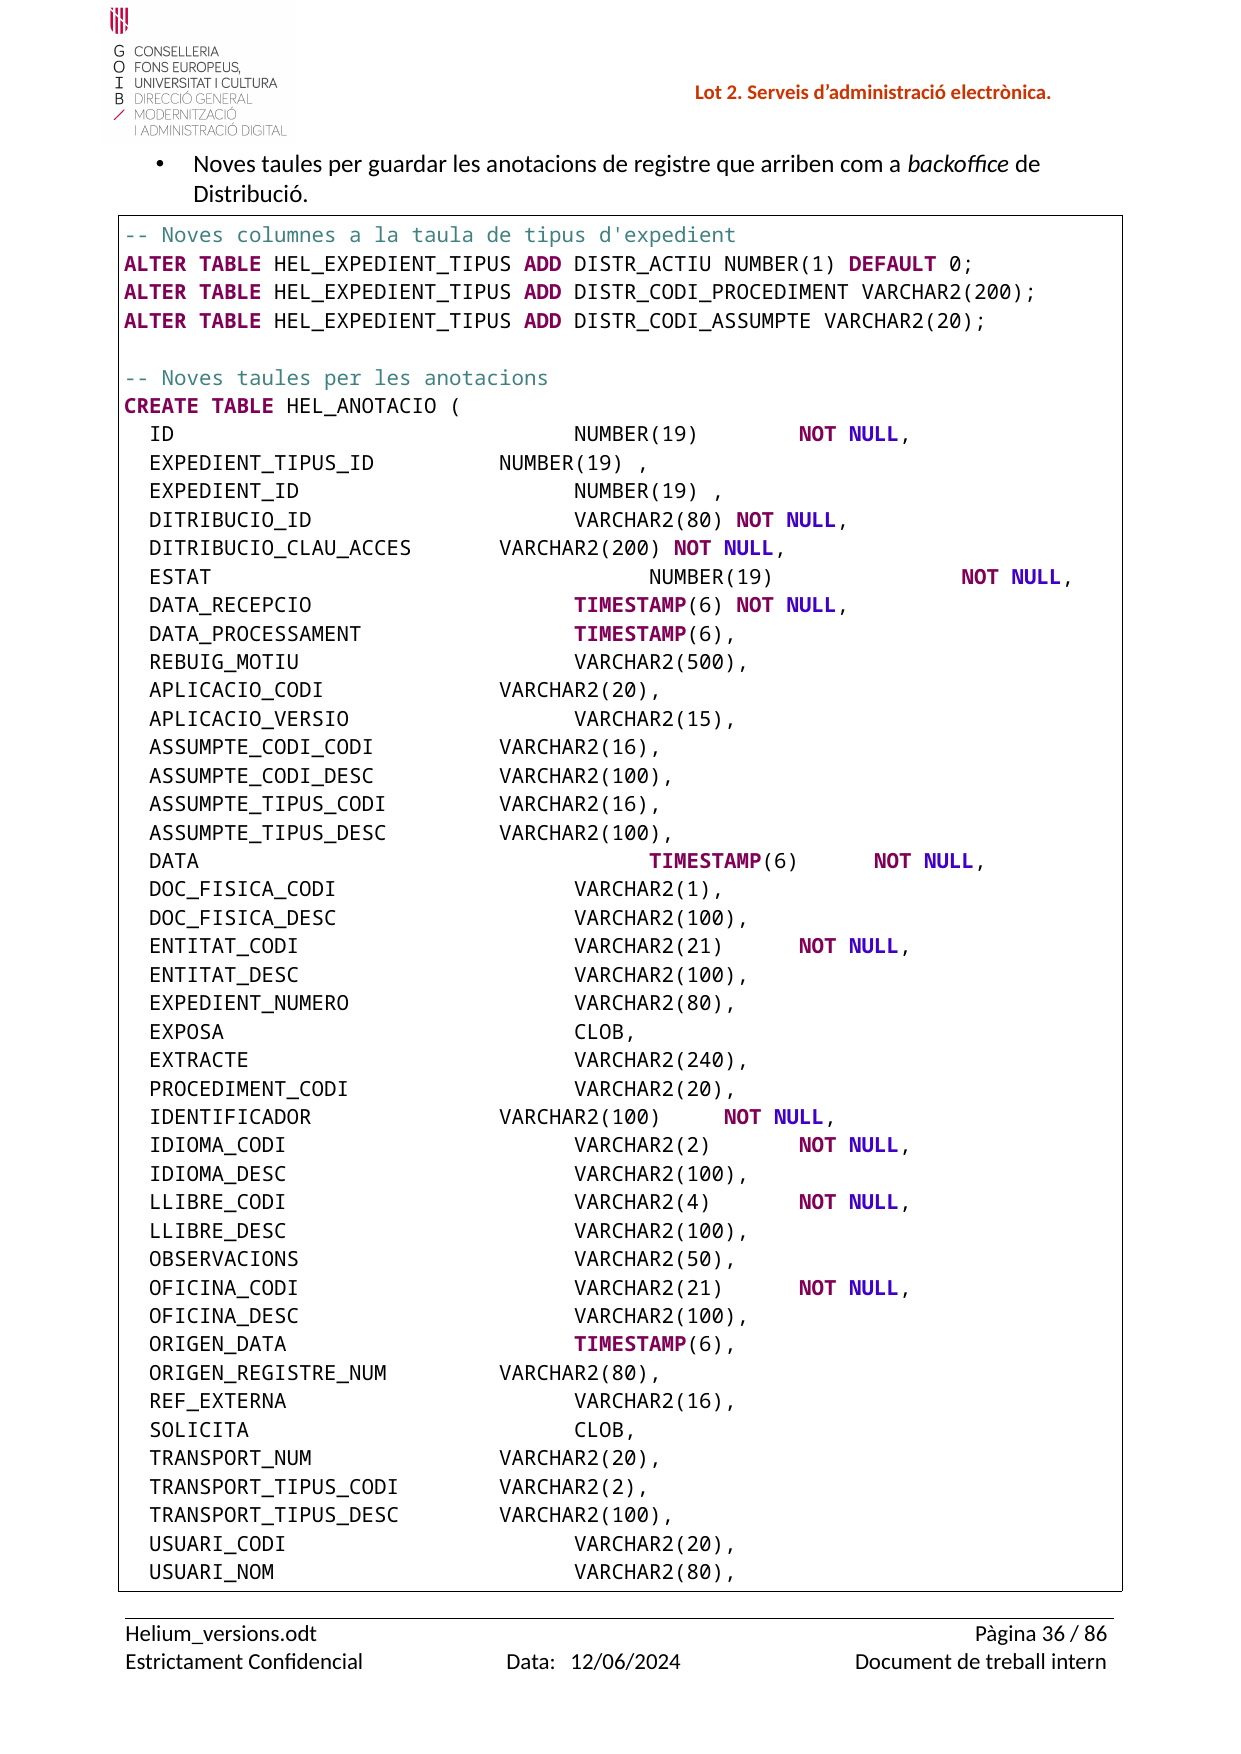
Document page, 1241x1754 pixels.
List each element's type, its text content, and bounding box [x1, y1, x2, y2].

picture [100, 0, 297, 144]
table_header -- Noves columnes a la taula de tipus d'expedient ALTER TABLE HEL_EXPEDIENT_TIPUS ADD DISTR_ACTIU NUMBER(1) DEFAULT 0; ALTER TABLE HEL_EXPEDIENT_TIPUS ADD DISTR_CODI_PROCEDIMENT VARCHAR2(200); ALTER TABLE HEL_EXPEDIENT_TIPUS ADD DISTR_CODI_ASSUMPTE VARCHAR2(20); -- Noves taules per les anotacions CREATE TABLE HEL_ANOTACIO ( ID NUMBER(19) NOT NULL, EXPEDIENT_TIPUS_ID NUMBER(19) , EXPEDIENT_ID NUMBER(19) , DITRIBUCIO_ID VARCHAR2(80) NOT NULL, DITRIBUCIO_CLAU_ACCES VARCHAR2(200) NOT NULL, ESTAT NUMBER(19) NOT NULL, DATA_RECEPCIO TIMESTAMP(6) NOT NULL, DATA_PROCESSAMENT TIMESTAMP(6), REBUIG_MOTIU VARCHAR2(500), APLICACIO_CODI VARCHAR2(20), APLICACIO_VERSIO VARCHAR2(15), ASSUMPTE_CODI_CODI VARCHAR2(16), ASSUMPTE_CODI_DESC VARCHAR2(100), ASSUMPTE_TIPUS_CODI VARCHAR2(16), ASSUMPTE_TIPUS_DESC VARCHAR2(100), DATA TIMESTAMP(6) NOT NULL, DOC_FISICA_CODI VARCHAR2(1), DOC_FISICA_DESC VARCHAR2(100), ENTITAT_CODI VARCHAR2(21) NOT NULL, ENTITAT_DESC VARCHAR2(100), EXPEDIENT_NUMERO VARCHAR2(80), EXPOSA CLOB, EXTRACTE VARCHAR2(240), PROCEDIMENT_CODI VARCHAR2(20), IDENTIFICADOR VARCHAR2(100) NOT NULL, IDIOMA_CODI VARCHAR2(2) NOT NULL, IDIOMA_DESC VARCHAR2(100), LLIBRE_CODI VARCHAR2(4) NOT NULL, LLIBRE_DESC VARCHAR2(100), OBSERVACIONS VARCHAR2(50), OFICINA_CODI VARCHAR2(21) NOT NULL, OFICINA_DESC VARCHAR2(100), ORIGEN_DATA TIMESTAMP(6), ORIGEN_REGISTRE_NUM VARCHAR2(80), REF_EXTERNA VARCHAR2(16), SOLICITA CLOB, TRANSPORT_NUM VARCHAR2(20), TRANSPORT_TIPUS_CODI VARCHAR2(2), TRANSPORT_TIPUS_DESC VARCHAR2(100), USUARI_CODI VARCHAR2(20), USUARI_NOM VARCHAR2(80), [119, 216, 1122, 1591]
list Noves taules per guardar les anotacions de registre que arriben com a backoffice de Distribució. [156, 148, 1122, 209]
